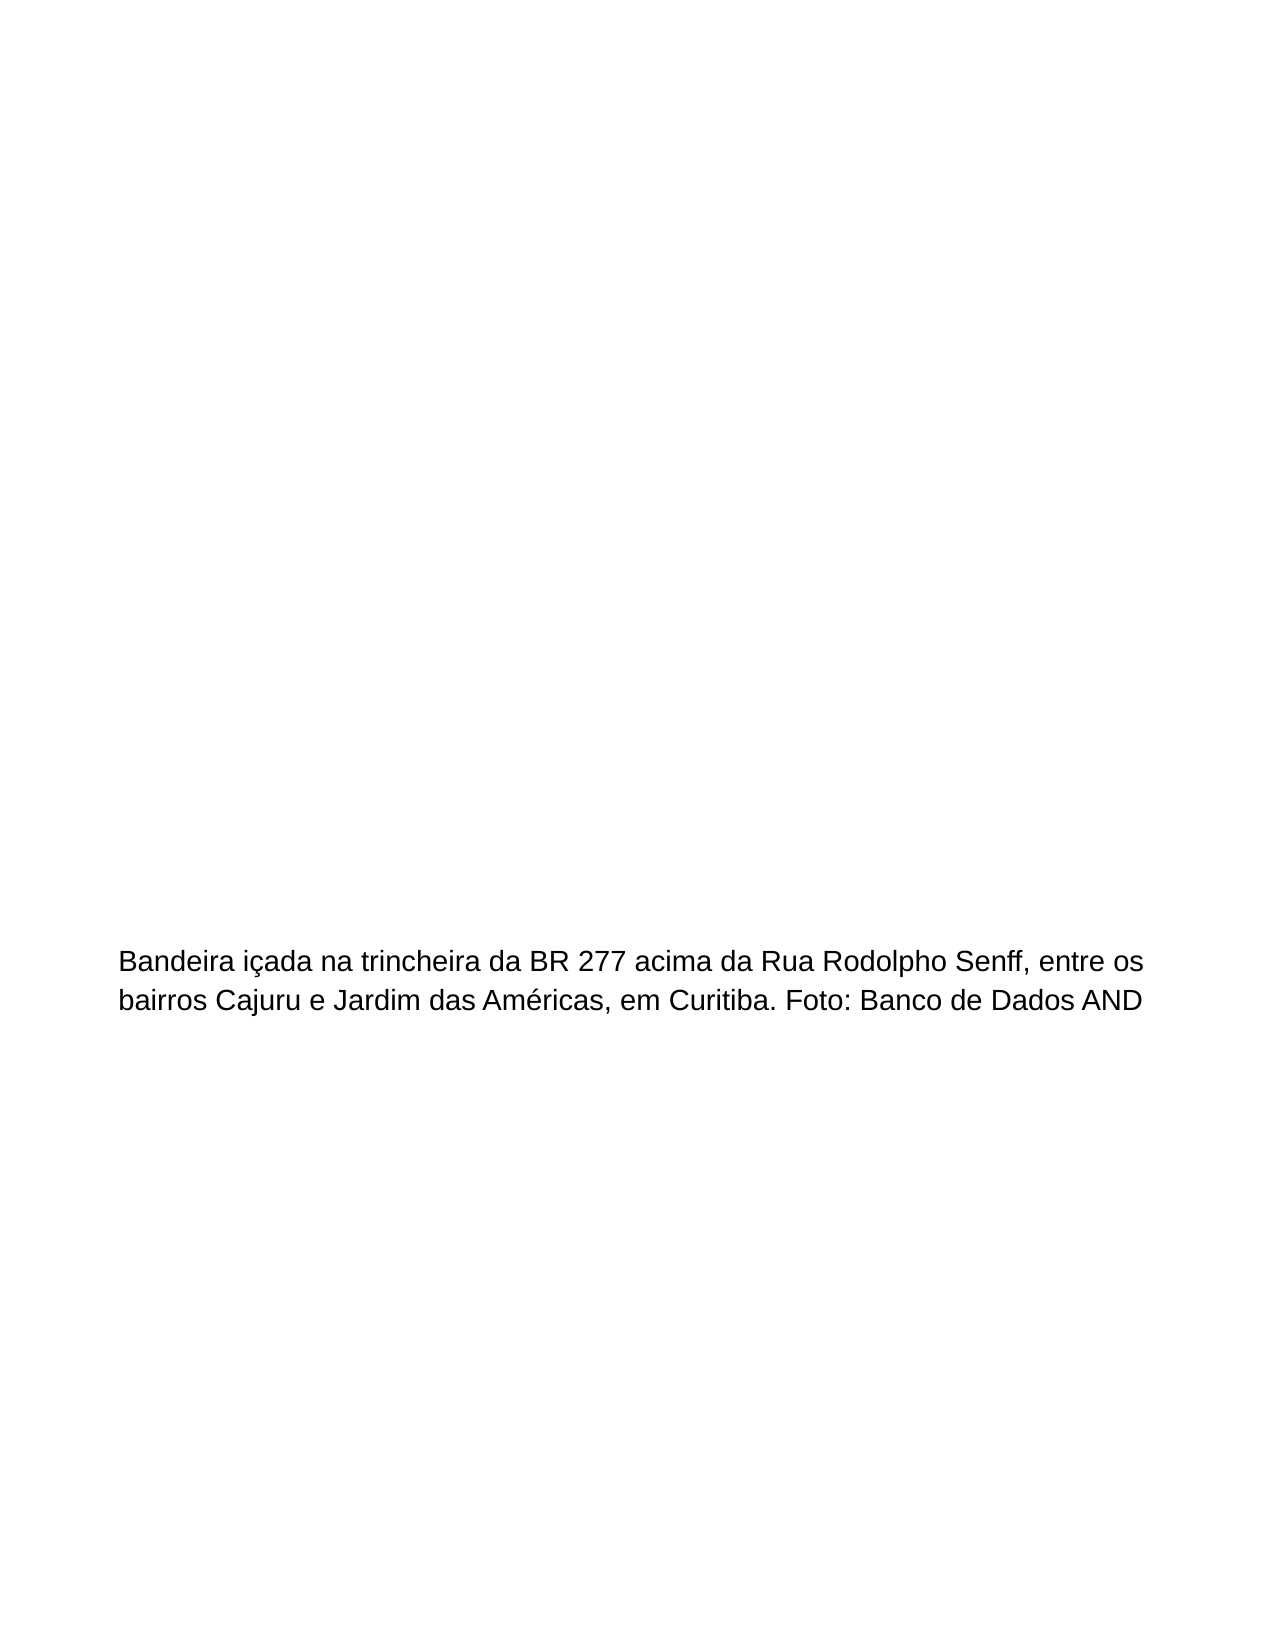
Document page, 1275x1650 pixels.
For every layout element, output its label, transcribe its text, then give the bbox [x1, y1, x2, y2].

text Bandeira içada na trincheira da BR 277 acima da Rua Rodolpho Senff, entre os bairros Cajuru e Jardim das Américas, em Curitiba. Foto: Banco de Dados AND [118, 944, 1157, 1016]
